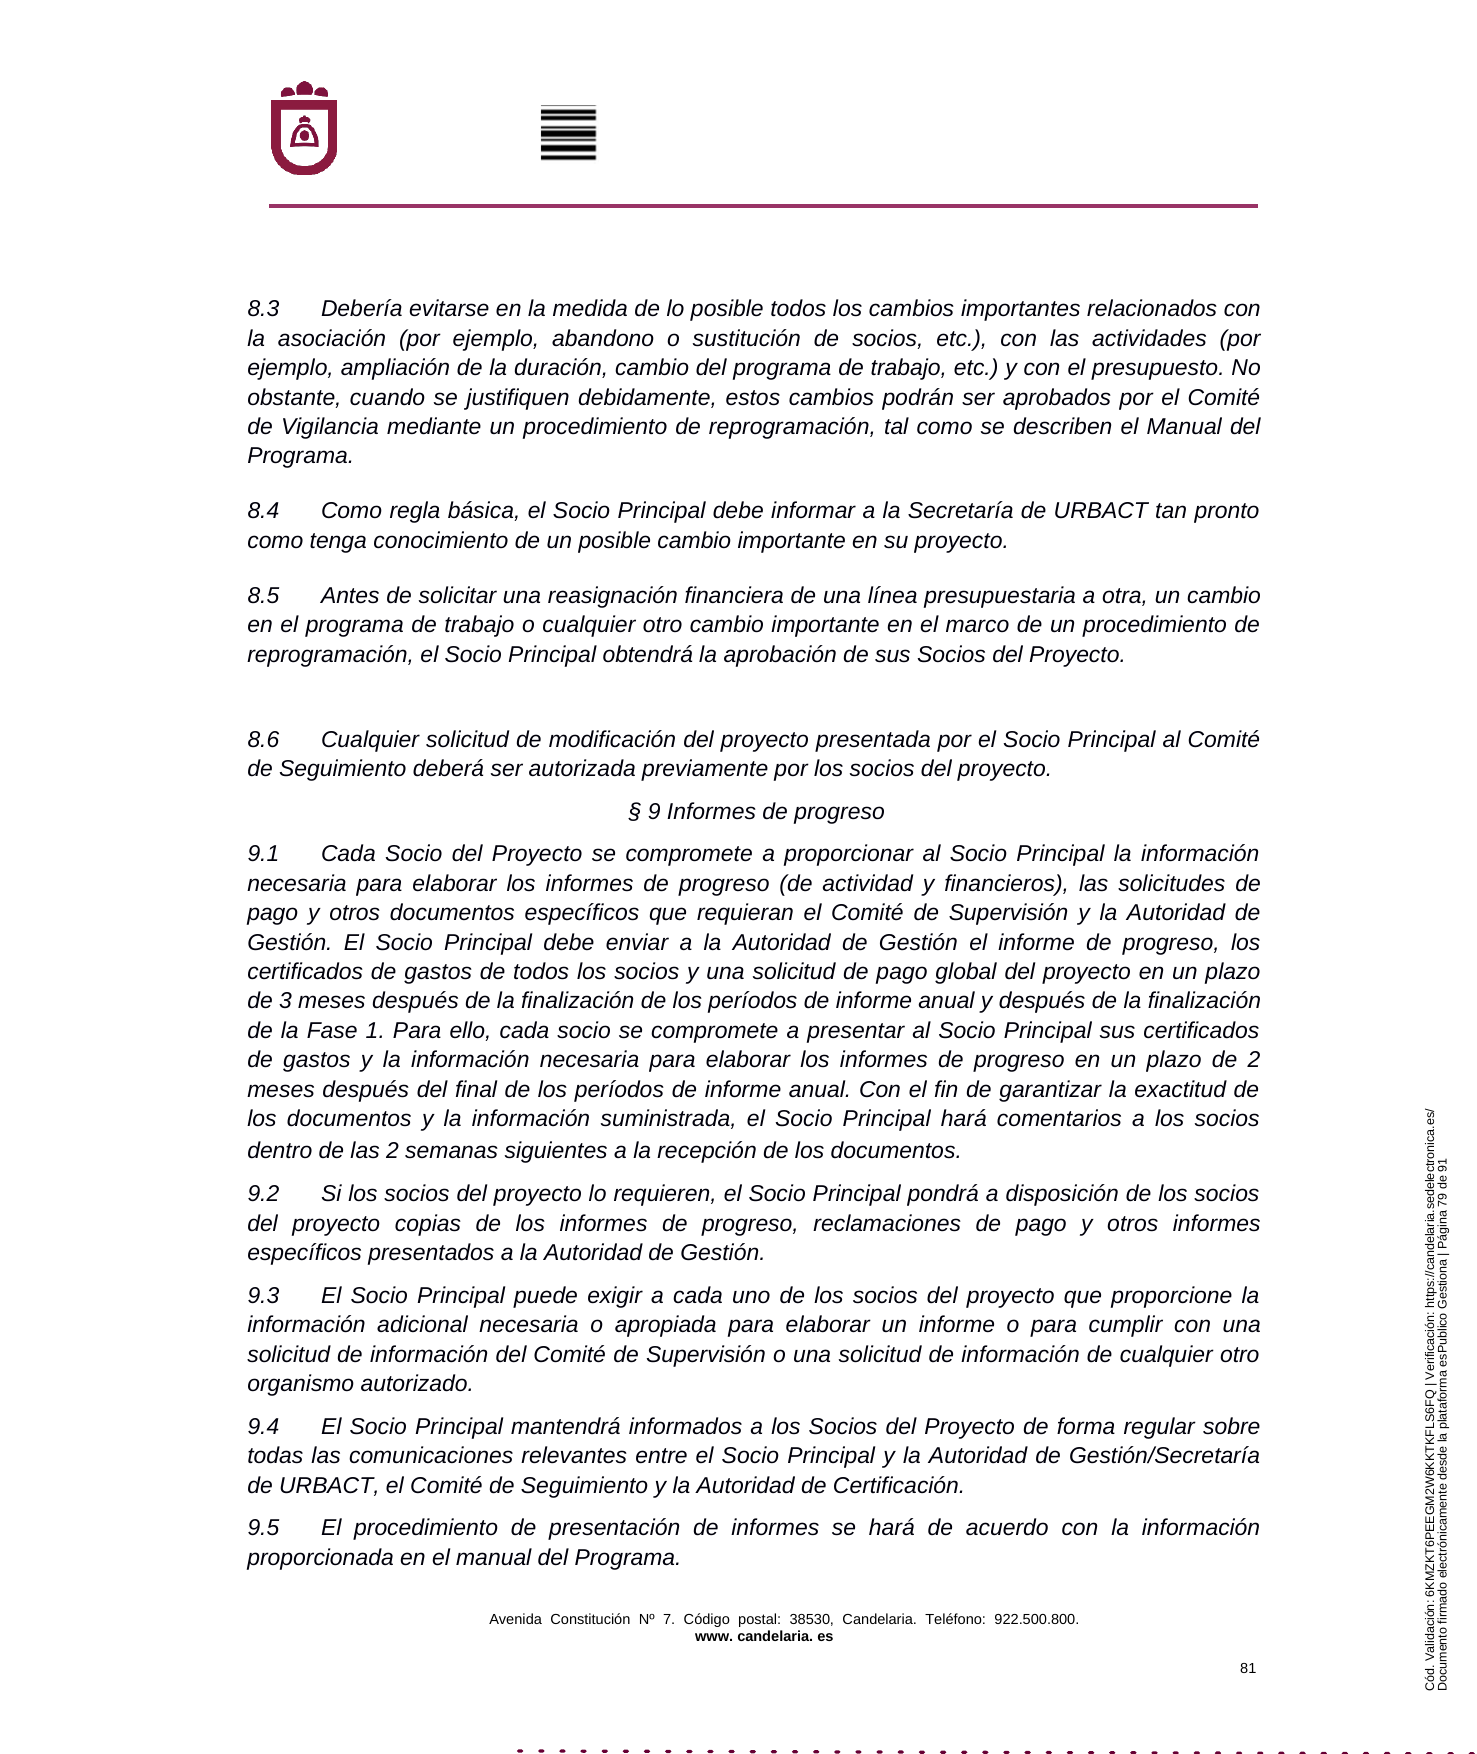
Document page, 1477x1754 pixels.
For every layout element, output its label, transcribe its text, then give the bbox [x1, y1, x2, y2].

list Si los socios del proyecto lo requieren, el Socio Principal pondrá a disposición de los socios del proyecto copias de los informes de progreso, reclamaciones de pago y otros informes específicos presentados a la Autoridad de Gestión. [247, 1180, 1263, 1266]
list Como regla básica, el Socio Principal debe informar a la Secretaría de URBACT tan pronto como tenga conocimiento de un posible cambio importante en su proyecto. [247, 497, 1263, 553]
list Debería evitarse en la medida de lo posible todos los cambios importantes relacionados con la asociación (por ejemplo, abandono o sustitución de socios, etc.), con las actividades (por ejemplo, ampliación de la duración, cambio del programa de trabajo, etc.) y con el presupuesto. No obstante, cuando se justifiquen debidamente, estos cambios podrán ser aprobados por el Comité de Vigilancia mediante un procedimiento de reprogramación, tal como se describen el Manual del Programa. [247, 295, 1263, 469]
list Antes de solicitar una reasignación financiera de una línea presupuestaria a otra, un cambio en el programa de trabajo o cualquier otro cambio importante en el marco de un procedimiento de reprogramación, el Socio Principal obtendrá la aprobación de sus Socios del Proyecto. [247, 582, 1263, 667]
list Cada Socio del Proyecto se compromete a proporcionar al Socio Principal la información necesaria para elaborar los informes de progreso (de actividad y financieros), las solicitudes de pago y otros documentos específicos que requieran el Comité de Supervisión y la Autoridad de Gestión. El Socio Principal debe enviar a la Autoridad de Gestión el informe de progreso, los certificados de gastos de todos los socios y una solicitud de pago global del proyecto en un plazo de 3 meses después de la finalización de los períodos de informe anual y después de la finalización de la Fase 1. Para ello, cada socio se compromete a presentar al Socio Principal sus certificados de gastos y la información necesaria para elaborar los informes de progreso en un plazo de 2 meses después del final de los períodos de informe anual. Con el fin de garantizar la exactitud de los documentos y la información suministrada, el Socio Principal hará comentarios a los socios dentro de las 2 semanas siguientes a la recepción de los documentos. [247, 840, 1263, 1164]
list El Socio Principal puede exigir a cada uno de los socios del proyecto que proporcione la información adicional necesaria o apropiada para elaborar un informe o para cumplir con una solicitud de información del Comité de Supervisión o una solicitud de información de cualquier otro organismo autorizado. [247, 1282, 1263, 1397]
text § 9 Informes de progreso [259, 798, 1268, 824]
list El procedimiento de presentación de informes se hará de acuerdo con la información proporcionada en el manual del Programa. [247, 1514, 1263, 1570]
list El Socio Principal mantendrá informados a los Socios del Proyecto de forma regular sobre todas las comunicaciones relevantes entre el Socio Principal y la Autoridad de Gestión/Secretaría de URBACT, el Comité de Seguimiento y la Autoridad de Certificación. [247, 1413, 1263, 1498]
list Cualquier solicitud de modificación del proyecto presentada por el Socio Principal al Comité de Seguimiento deberá ser autorizada previamente por los socios del proyecto. [247, 726, 1263, 781]
